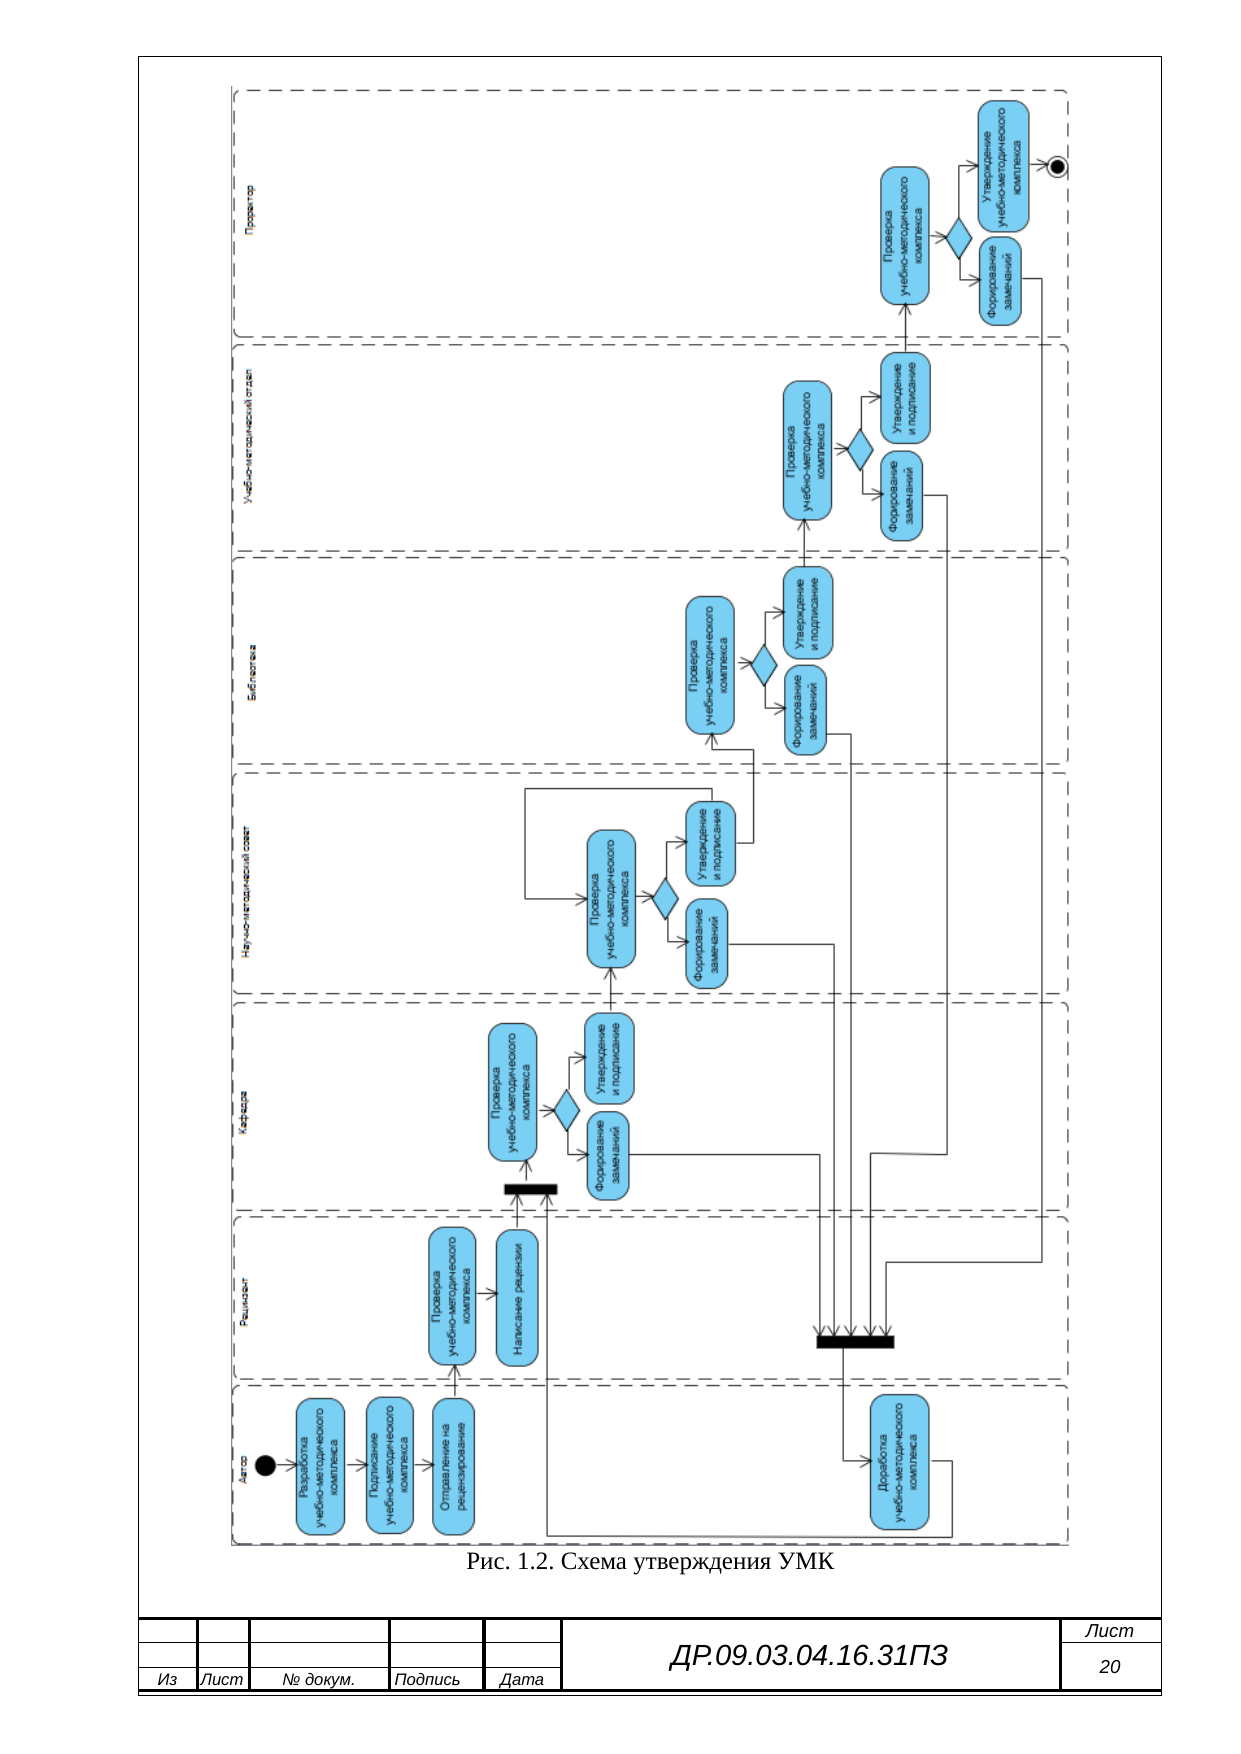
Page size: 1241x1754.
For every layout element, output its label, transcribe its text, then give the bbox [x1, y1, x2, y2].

text Рис. 1.2. Схема утверждения УМК [168, 1546, 1132, 1574]
picture [231, 86, 1069, 1546]
